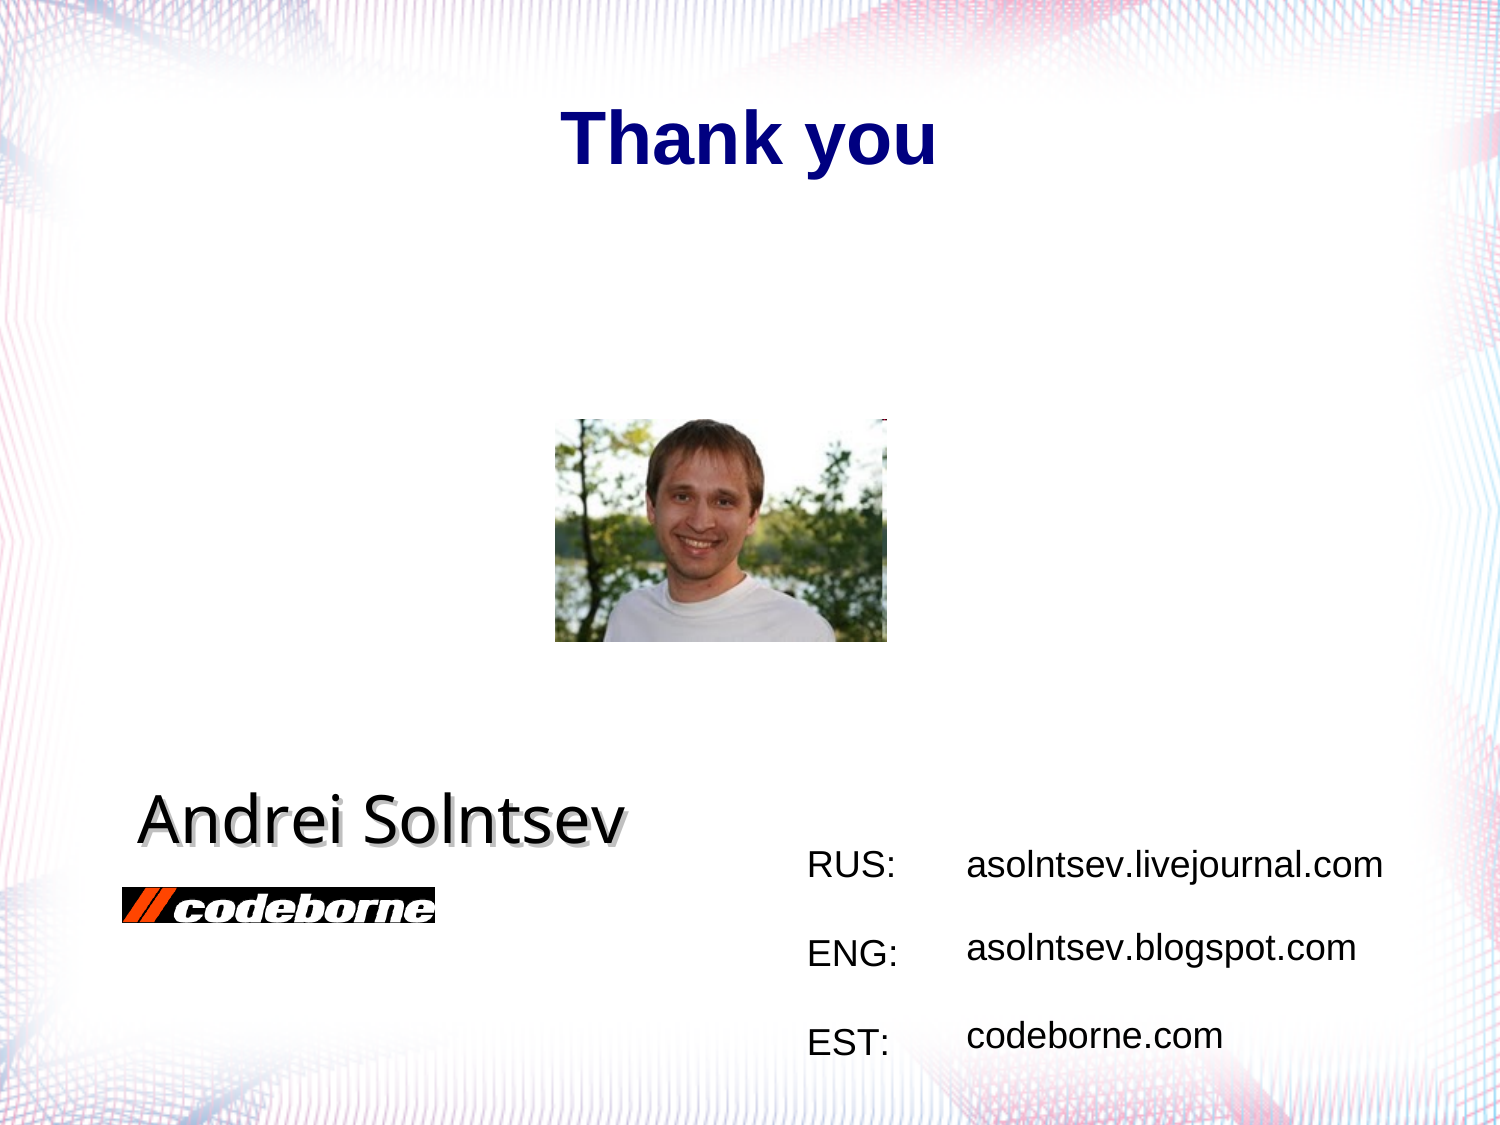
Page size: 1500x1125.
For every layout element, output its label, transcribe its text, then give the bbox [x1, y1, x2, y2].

text_box Andrei Solntsev [0, 723, 876, 911]
title Thank you [75, 44, 1425, 233]
text_box EST: [792, 1010, 934, 1070]
text_box asolntsev.livejournal.com [951, 832, 1399, 893]
text_box RUS: [792, 832, 934, 893]
text_box asolntsev.blogspot.com [951, 915, 1399, 976]
text_box ENG: [792, 921, 934, 982]
text_box codeborne.com [951, 1004, 1399, 1065]
picture [0, 0, 1500, 1125]
